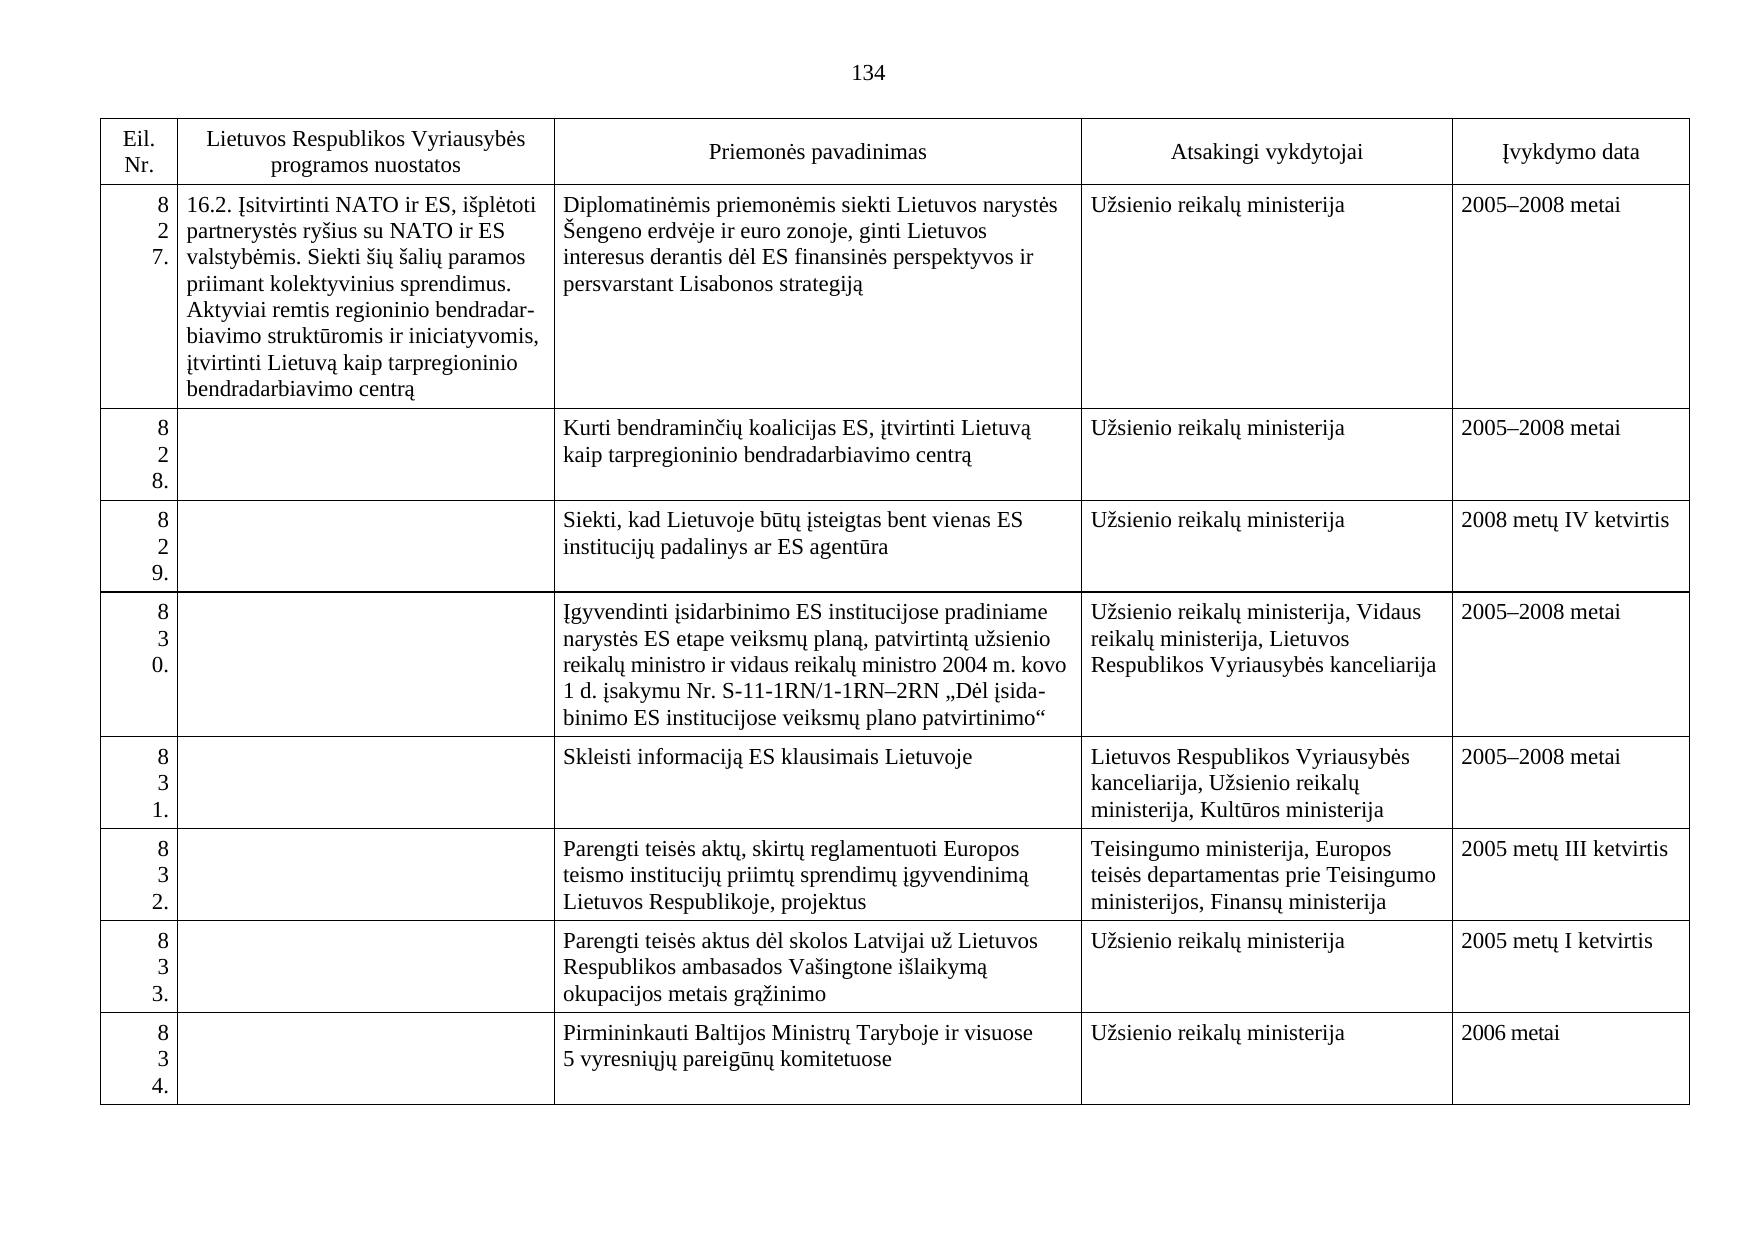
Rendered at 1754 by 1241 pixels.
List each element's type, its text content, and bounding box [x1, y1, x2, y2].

table_header Lietuvos Respublikos Vyriausybės programos nuostatos [178, 119, 554, 184]
table_cell [101, 1013, 177, 1104]
table_cell [101, 185, 177, 407]
table_header Eil. Nr. [101, 119, 177, 184]
table_cell [101, 737, 177, 828]
table_cell [178, 921, 554, 1012]
table_cell 16.2. Įsitvirtinti NATO ir ES, išplėtoti partnerystės ryšius su NATO ir ES valstybėmis. Siekti šių šalių paramos priimant kolektyvinius sprendimus. Aktyviai remtis regioninio bendradar­biavimo struktūromis ir iniciatyvomis, įtvirtinti Lietuvą kaip tarpregioninio bendradarbiavimo centrą [178, 185, 554, 407]
table_cell [101, 921, 177, 1012]
table_cell Užsienio reikalų ministerija [1082, 1013, 1452, 1104]
table_cell Užsienio reikalų ministerija, Vidaus reikalų ministerija, Lietuvos Respublikos Vyriausybės kanceliarija [1082, 593, 1452, 736]
table_cell 2005–2008 metai [1453, 409, 1689, 499]
table_cell [101, 501, 177, 591]
table_header Priemonės pavadinimas [555, 119, 1081, 184]
table_cell 2008 metų IV ketvirtis [1453, 501, 1689, 591]
table_cell Užsienio reikalų ministerija [1082, 501, 1452, 591]
table_cell [178, 409, 554, 499]
table_cell 2005 metų III ketvirtis [1453, 829, 1689, 920]
table_cell Skleisti informaciją ES klausimais Lietuvoje [555, 737, 1081, 828]
table_cell 2005–2008 metai [1453, 185, 1689, 407]
table_cell Užsienio reikalų ministerija [1082, 921, 1452, 1012]
table_cell [178, 829, 554, 920]
table_cell Pirmininkauti Baltijos Ministrų Taryboje ir visuose 5 vyresniųjų pareigūnų komitetuose [555, 1013, 1081, 1104]
table_cell [178, 1013, 554, 1104]
table_cell Kurti bendraminčių koalicijas ES, įtvirtinti Lietuvą kaip tarpregioninio bendradarbiavimo centrą [555, 409, 1081, 499]
table_cell Teisingumo ministerija, Europos teisės departamentas prie Teisingumo ministerijos, Finansų ministerija [1082, 829, 1452, 920]
table_cell 2005 metų I ketvirtis [1453, 921, 1689, 1012]
table_header Atsakingi vykdytojai [1082, 119, 1452, 184]
table_cell Įgyvendinti įsidarbinimo ES institucijose pradiniame narystės ES etape veiksmų planą, patvirtintą užsienio reikalų ministro ir vidaus reikalų ministro 2004 m. kovo 1 d. įsakymu Nr. S-11-1RN/1-1RN–2RN „Dėl įsida­binimo ES institucijose veiksmų plano patvirtinimo“ [555, 593, 1081, 736]
table_cell 2005–2008 metai [1453, 737, 1689, 828]
table_cell 2006 metai [1453, 1013, 1689, 1104]
table_cell [101, 593, 177, 736]
table_cell Lietuvos Respublikos Vyriausybės kanceliarija, Užsienio reikalų ministerija, Kultūros ministerija [1082, 737, 1452, 828]
table_cell Diplomatinėmis priemonėmis siekti Lietuvos narystės Šengeno erdvėje ir euro zonoje, ginti Lietuvos interesus derantis dėl ES finansinės perspektyvos ir persvarstant Lisabonos strategiją [555, 185, 1081, 407]
table_cell Užsienio reikalų ministerija [1082, 185, 1452, 407]
table_cell 2005–2008 metai [1453, 593, 1689, 736]
table_cell Parengti teisės aktų, skirtų reglamentuoti Europos teismo institucijų priimtų sprendimų įgyvendinimą Lietuvos Respublikoje, projektus [555, 829, 1081, 920]
table_cell [178, 593, 554, 736]
table_cell [178, 501, 554, 591]
table_cell [101, 829, 177, 920]
table_cell Parengti teisės aktus dėl skolos Latvijai už Lietuvos Respublikos ambasados Vašingtone išlaikymą okupacijos metais grąžinimo [555, 921, 1081, 1012]
table_cell Siekti, kad Lietuvoje būtų įsteigtas bent vienas ES institucijų padalinys ar ES agentūra [555, 501, 1081, 591]
table_header Įvykdymo data [1453, 119, 1689, 184]
table_cell [178, 737, 554, 828]
table_cell Užsienio reikalų ministerija [1082, 409, 1452, 499]
table_cell [101, 409, 177, 499]
